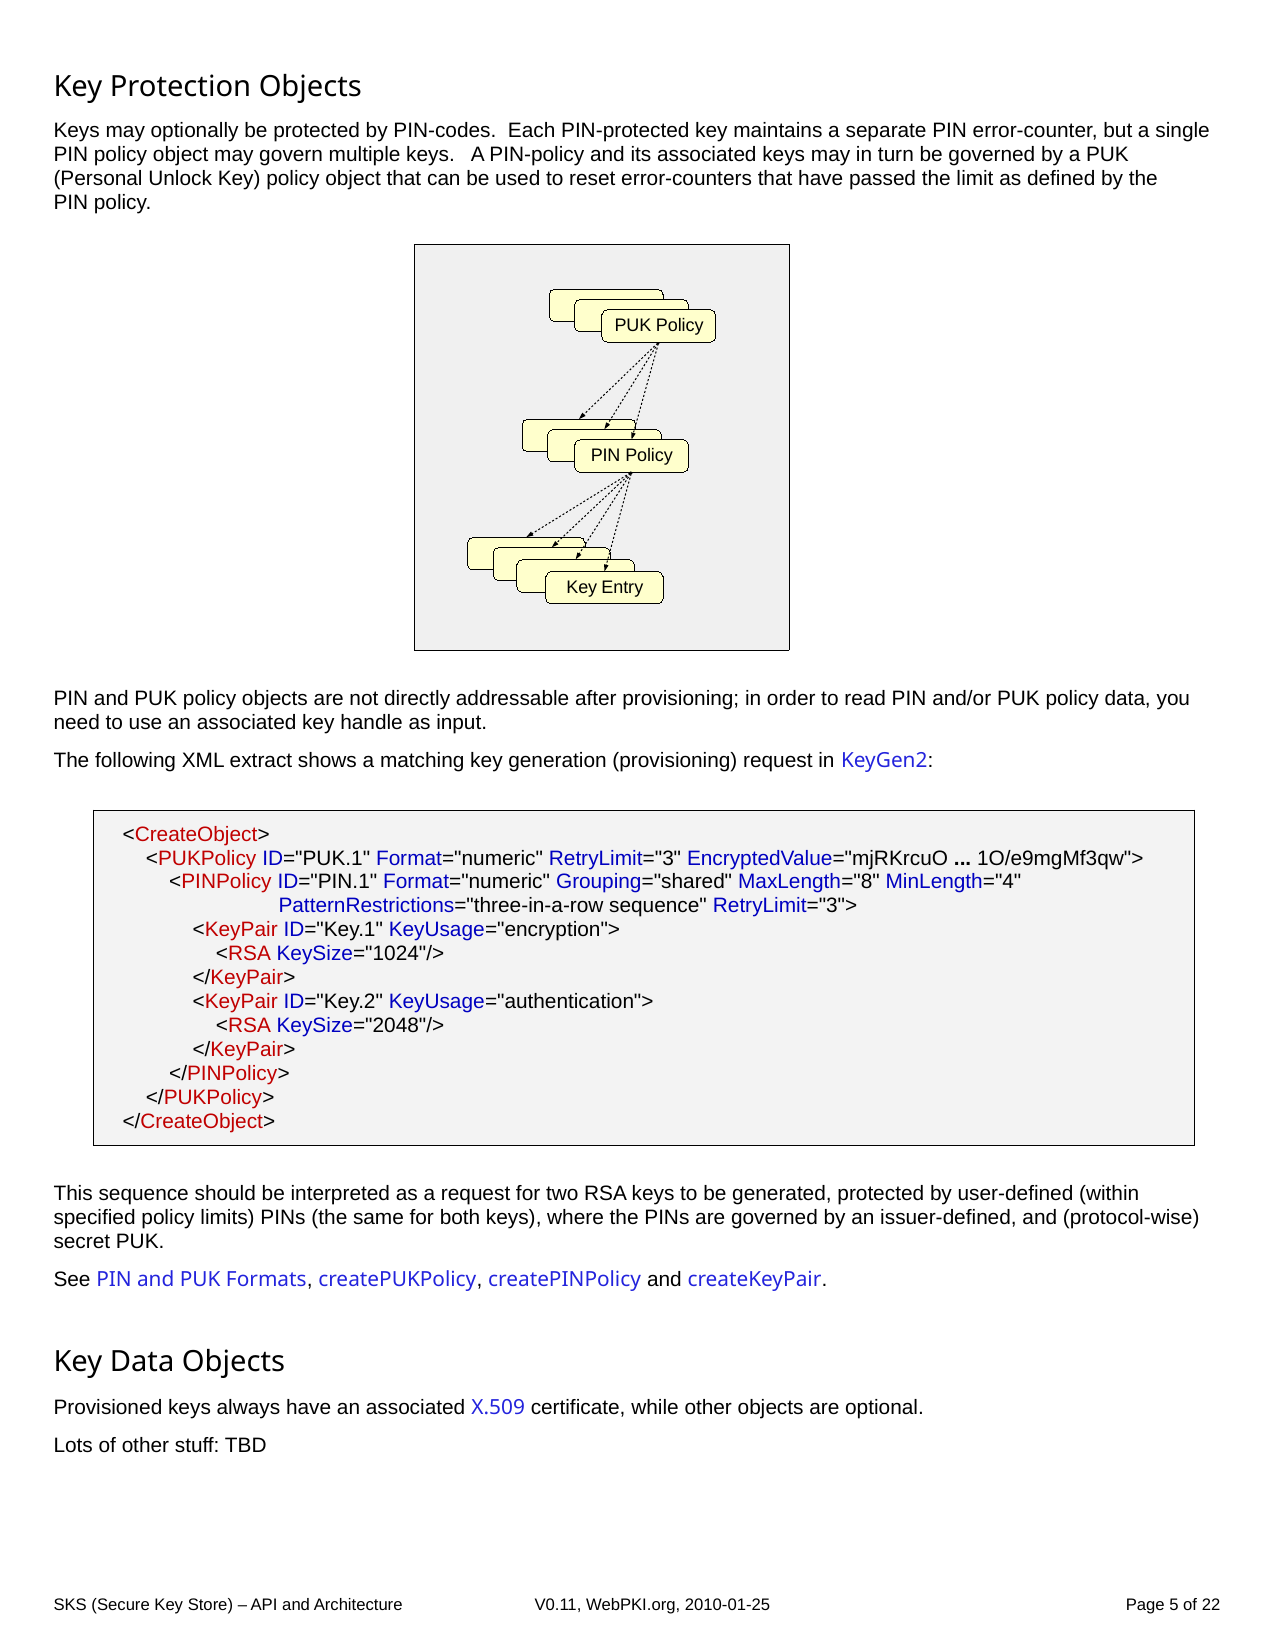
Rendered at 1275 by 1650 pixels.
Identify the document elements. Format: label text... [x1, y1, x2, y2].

text The following XML extract shows a matching key generation (provisioning) request in KeyGen2: [53, 745, 1221, 798]
subtitle Key Data Objects [53, 1340, 1221, 1380]
text PIN and PUK policy objects are not directly addressable after provisioning; in order to read PIN and/or PUK policy data, you need to use an associated key handle as input. [53, 686, 1221, 734]
text Lots of other stuff: TBD [53, 1432, 1221, 1456]
text See PIN and PUK Formats, createPUKPolicy, createPINPolicy and createKeyPair. [53, 1264, 1221, 1293]
text Keys may optionally be protected by PIN-codes. Each PIN-protected key maintains a separate PIN error-counter, but a single PIN policy object may govern multiple keys. A PIN-policy and its associated keys may in turn be governed by a PUK (Personal Unlock Key) policy object that can be used to reset error-counters that have passed the limit as defined by the PIN policy. [53, 118, 1221, 214]
text This sequence should be interpreted as a request for two RSA keys to be generated, protected by user-defined (within specified policy limits) PINs (the same for both keys), where the PINs are governed by an issuer-defined, and (protocol-wise) secret PUK. [53, 1181, 1221, 1252]
table_header <CreateObject> <PUKPolicy ID="PUK.1" Format="numeric" RetryLimit="3" EncryptedValue="mjRKrcuO ... 1O/e9mgMf3qw"> <PINPolicy ID="PIN.1" Format="numeric" Grouping="shared" MaxLength="8" MinLength="4" PatternRestrictions="three-in-a-row sequence" RetryLimit="3"> <KeyPair ID="Key.1" KeyUsage="encryption"> <RSA KeySize="1024"/> </KeyPair> <KeyPair ID="Key.2" KeyUsage="authentication"> <RSA KeySize="2048"/> </KeyPair> </PINPolicy> </PUKPolicy> </CreateObject> [94, 811, 1194, 1145]
subtitle Key Protection Objects [53, 66, 1221, 105]
text Provisioned keys always have an associated X.509 certificate, while other objects are optional. [53, 1392, 1221, 1421]
